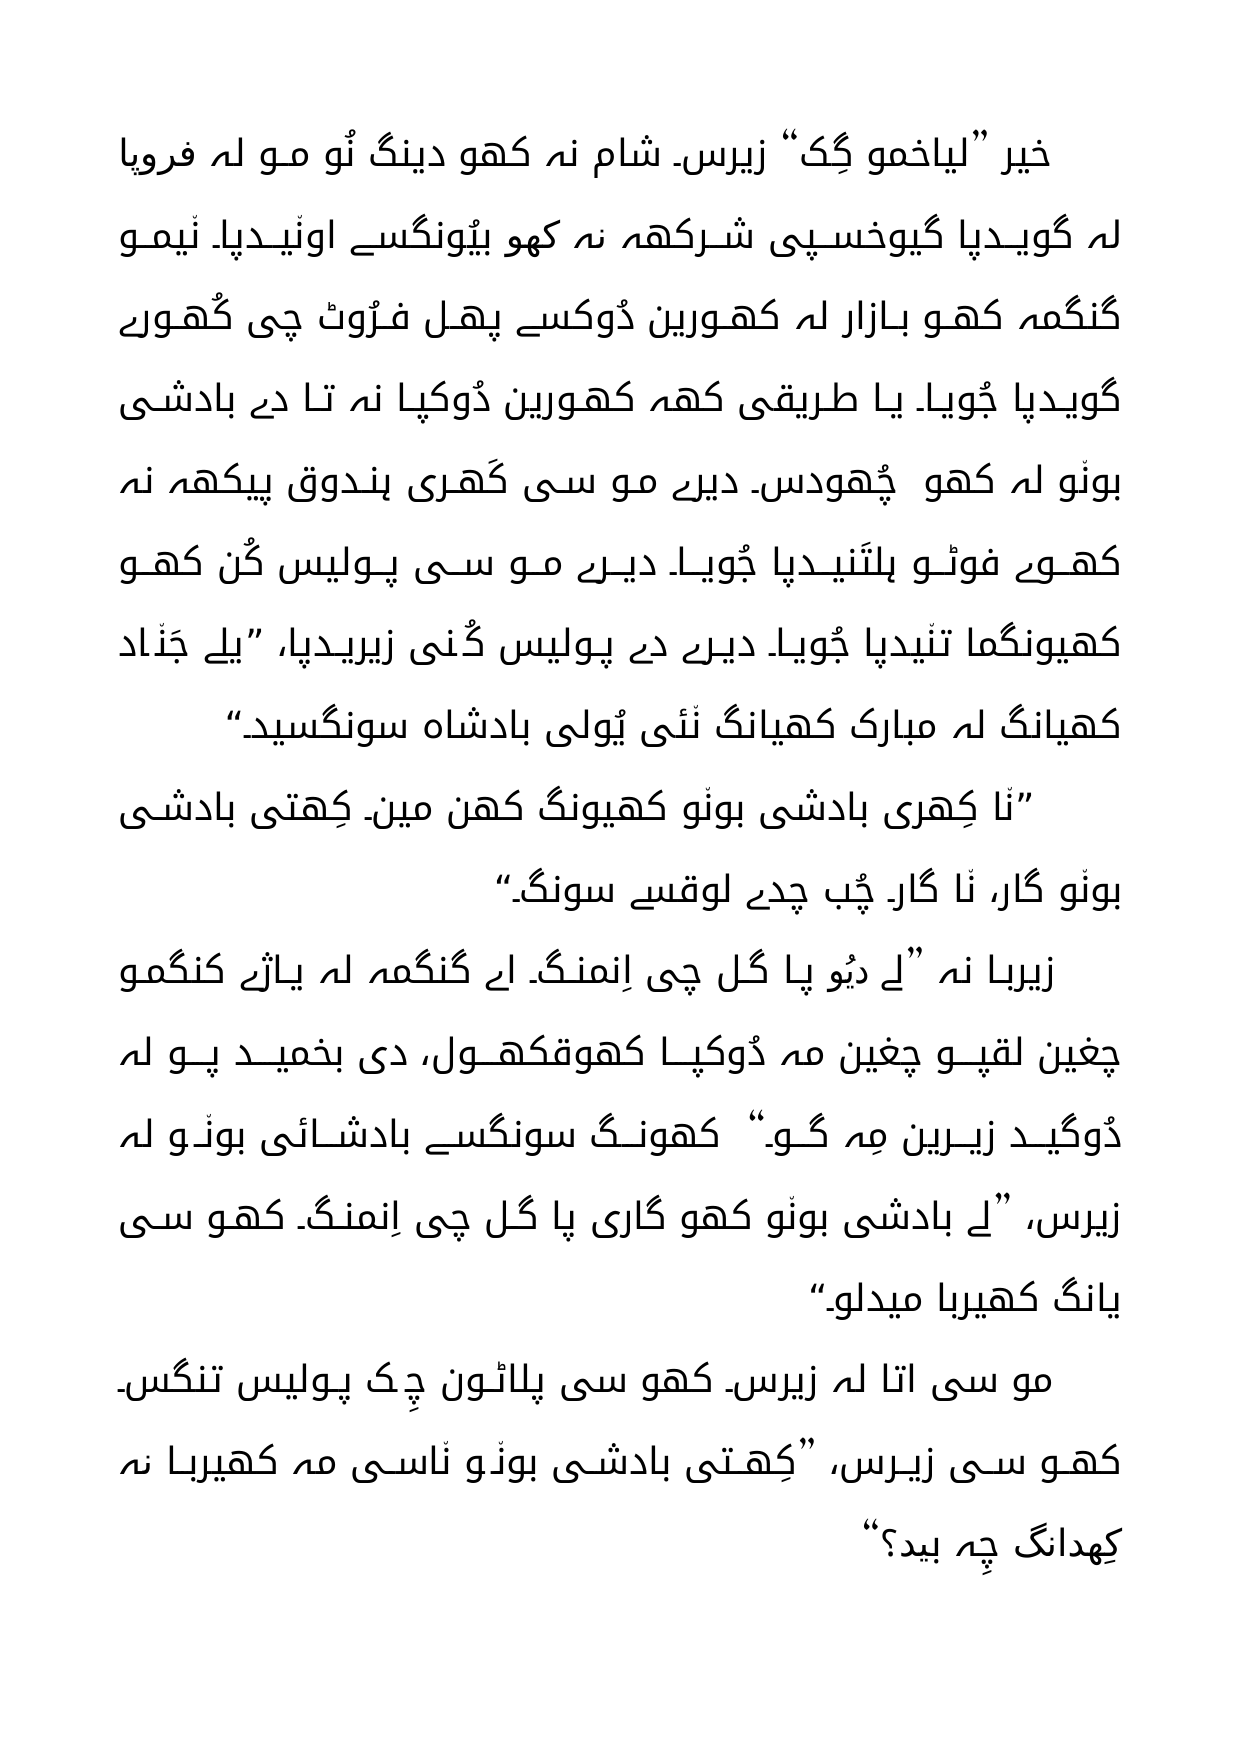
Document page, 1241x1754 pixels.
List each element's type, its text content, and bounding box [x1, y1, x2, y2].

text زیربا نہ ”لے دیُو پا گل چی اِنمنگ۔ اے گنگمہ لہ یاژے کنگمو چغین لقپو چغین مہ دُوکپا کھوقکھول، دی بخمید پو لہ دُوگید زیرین مِہ گو۔“ کھونگ سونگسے بادشائی بون٘و لہ زیرس، ”لے بادشی بون٘و کھو گاری پا گل چی اِنمنگ۔ کھو سی یانگ کھیربا میدلو۔“ [118, 936, 1122, 1334]
text مو سی اتا لہ زیرس۔ کھو سی پلاٹون چِک پولیس تنگس۔ کھو سی زیرس، ”کِھتی بادشی بون٘و ن٘اسی مہ کھیربا نہ کِھدانگ چِہ بید؟“ [118, 1345, 1122, 1579]
text ”ن٘ا کِھری بادشی بون٘و کھیونگ کھن مین۔ کِھتی بادشی بون٘و گار، ن٘ا گار۔ چُب چدے لوقسے سونگ۔“ [118, 772, 1122, 925]
text خیر ”لیاخمو گِک“ زیرس۔ شام نہ کھو دینگ نُو مو لہ فروپا لہ گویدپا گیوخسپی شرکھہ نہ کھو بیُونگسے اون٘یدپا۔ ن٘یمو گنگمہ کھو بازار لہ کھورین دُوکسے پھل فرُوٹ چی کُھورے گویدپا جُویا۔ یا طریقی کھہ کھورین دُوکپا نہ تا دے بادشی بون٘و لہ کھو چُھودس۔ دیرے مو سی کَھری ہندوق پیکھہ نہ کھوے فوٹو ہلتَنیدپا جُویا۔ دیرے مو سی پولیس کُن کھو کھیونگما تن٘یدپا جُویا۔ دیرے دے پولیس کُنی زیریدپا، ”یلے جَن٘اد کھیانگ لہ مبارک کھیانگ ن٘ئی یُولی بادشاہ سونگسید۔“ [118, 118, 1122, 762]
